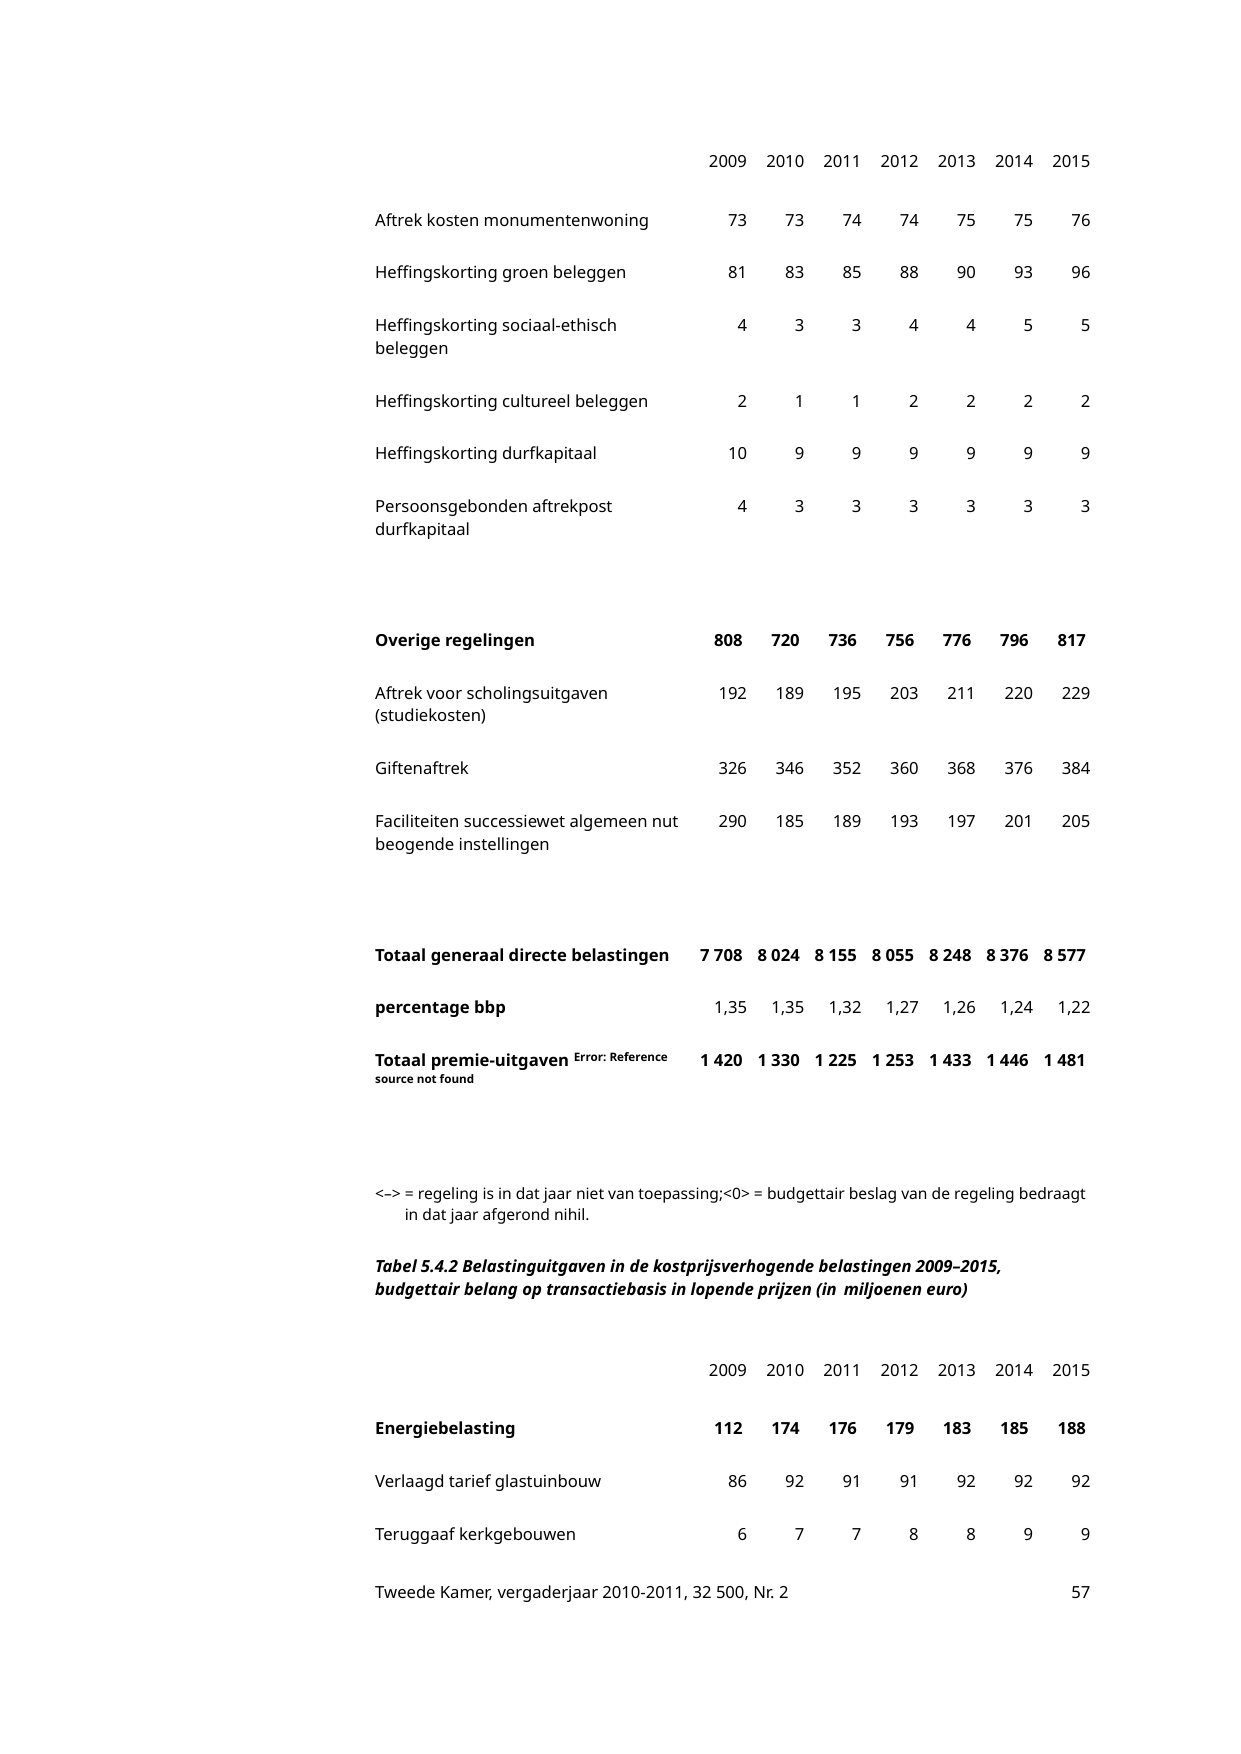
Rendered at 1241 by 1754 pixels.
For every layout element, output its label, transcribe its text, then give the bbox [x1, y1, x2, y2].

table_cell 9 [804, 442, 861, 495]
table_header 2012 [861, 150, 918, 208]
table_cell 4 [690, 314, 747, 389]
table_header [375, 150, 689, 208]
table_cell 203 [861, 681, 918, 757]
table_cell Overige regelingen [375, 629, 689, 681]
table_cell [919, 885, 976, 943]
table_cell 776 [919, 629, 976, 681]
table_cell 1,35 [747, 996, 804, 1049]
table_cell 8 248 [919, 943, 976, 996]
table_cell 1 225 [804, 1049, 861, 1124]
table_cell 205 [1033, 809, 1090, 885]
table_cell 88 [861, 261, 918, 314]
table_cell 92 [919, 1470, 976, 1522]
table_header 2011 [804, 1358, 861, 1417]
table_cell 1 [804, 389, 861, 442]
table_cell 376 [976, 757, 1033, 809]
table_cell 1,24 [976, 996, 1033, 1049]
table_cell 1,26 [919, 996, 976, 1049]
table_cell 9 [747, 442, 804, 495]
table_cell 188 [1033, 1417, 1090, 1469]
table_cell 211 [919, 681, 976, 757]
table_cell [1033, 570, 1090, 628]
table_cell Totaal premie-uitgaven 3 [375, 1049, 689, 1124]
table_cell 346 [747, 757, 804, 809]
table_cell 9 [976, 442, 1033, 495]
table_cell 9 [1033, 1522, 1090, 1545]
table_cell 75 [976, 209, 1033, 261]
table_cell 4 [919, 314, 976, 389]
table_cell 4 [861, 314, 918, 389]
table_cell 83 [747, 261, 804, 314]
table_cell 368 [919, 757, 976, 809]
table_header [375, 1358, 689, 1417]
table_cell 8 [861, 1522, 918, 1545]
table_cell [976, 885, 1033, 943]
table_cell 1,27 [861, 996, 918, 1049]
table_cell 5 [976, 314, 1033, 389]
table_cell 179 [861, 1417, 918, 1469]
table_cell 174 [747, 1417, 804, 1469]
table_header 2013 [919, 150, 976, 208]
table_cell Persoonsgebonden aftrekpost durfkapitaal [375, 495, 689, 570]
table_cell 3 [976, 495, 1033, 570]
table_header 2012 [861, 1358, 918, 1417]
table_cell 796 [976, 629, 1033, 681]
text <–> = regeling is in dat jaar niet van toepassing;<0> = budgettair beslag van de regeling bedraagt in dat jaar afgerond nihil. [375, 1182, 1090, 1225]
table_cell [976, 570, 1033, 628]
table_cell 9 [919, 442, 976, 495]
table_cell 8 024 [747, 943, 804, 996]
table_cell 5 [1033, 314, 1090, 389]
table_cell percentage bbp [375, 996, 689, 1049]
table_cell 189 [804, 809, 861, 885]
table_header 2014 [976, 150, 1033, 208]
table_cell 3 [747, 495, 804, 570]
table_cell [804, 570, 861, 628]
table_cell 352 [804, 757, 861, 809]
table_cell 384 [1033, 757, 1090, 809]
table_cell 8 155 [804, 943, 861, 996]
table_cell 8 577 [1033, 943, 1090, 996]
table_cell 96 [1033, 261, 1090, 314]
table_cell Energiebelasting [375, 1417, 689, 1469]
table_cell 736 [804, 629, 861, 681]
table_cell Heffingskorting groen beleggen [375, 261, 689, 314]
table_cell 326 [690, 757, 747, 809]
table_cell Aftrek voor scholingsuitgaven (studiekosten) [375, 681, 689, 757]
table_cell 229 [1033, 681, 1090, 757]
table_cell 192 [690, 681, 747, 757]
table_cell 92 [747, 1470, 804, 1522]
table_cell Giftenaftrek [375, 757, 689, 809]
table_cell 74 [804, 209, 861, 261]
table_header 2014 [976, 1358, 1033, 1417]
table_cell 4 [690, 495, 747, 570]
table_cell 3 [804, 314, 861, 389]
table_cell 74 [861, 209, 918, 261]
table_cell 86 [690, 1470, 747, 1522]
table_cell [375, 570, 689, 628]
table_cell [690, 570, 747, 628]
table_cell 193 [861, 809, 918, 885]
table_cell Aftrek kosten monumentenwoning [375, 209, 689, 261]
table_cell 176 [804, 1417, 861, 1469]
table_header 2011 [804, 150, 861, 208]
table_cell 1,32 [804, 996, 861, 1049]
table_cell 1 433 [919, 1049, 976, 1124]
table_cell 1,22 [1033, 996, 1090, 1049]
table_cell 90 [919, 261, 976, 314]
table_cell 720 [747, 629, 804, 681]
table_cell 183 [919, 1417, 976, 1469]
text Tabel 5.4.2 Belastinguitgaven in de kostprijsverhogende belastingen 2009–2015, budgettair belang op transactiebasis in lopende prijzen (in miljoenen euro) [375, 1255, 1090, 1300]
table_cell 9 [861, 442, 918, 495]
table_cell 7 [747, 1522, 804, 1545]
table_cell Heffingskorting sociaal-ethisch beleggen [375, 314, 689, 389]
table_cell Heffingskorting cultureel beleggen [375, 389, 689, 442]
table_cell 92 [1033, 1470, 1090, 1522]
table_cell [375, 885, 689, 943]
table_cell 1 330 [747, 1049, 804, 1124]
table_cell 3 [747, 314, 804, 389]
table_cell 808 [690, 629, 747, 681]
table_cell 2 [976, 389, 1033, 442]
table_cell 2 [690, 389, 747, 442]
table_cell 2 [861, 389, 918, 442]
table_cell [919, 570, 976, 628]
table_header 2010 [747, 150, 804, 208]
table_cell 1 253 [861, 1049, 918, 1124]
table_cell 92 [976, 1470, 1033, 1522]
table_cell 91 [804, 1470, 861, 1522]
table_cell 360 [861, 757, 918, 809]
table_cell 85 [804, 261, 861, 314]
table_cell 7 [804, 1522, 861, 1545]
table_cell 189 [747, 681, 804, 757]
table_cell 185 [747, 809, 804, 885]
table_cell Verlaagd tarief glastuinbouw [375, 1470, 689, 1522]
table_cell [804, 885, 861, 943]
table_cell 1 [747, 389, 804, 442]
table_cell 8 376 [976, 943, 1033, 996]
table_cell 220 [976, 681, 1033, 757]
table_header 2013 [919, 1358, 976, 1417]
table_cell Heffingskorting durfkapitaal [375, 442, 689, 495]
table_cell 8 [919, 1522, 976, 1545]
table_cell 75 [919, 209, 976, 261]
table_cell 3 [804, 495, 861, 570]
table_cell [1033, 885, 1090, 943]
table_cell [747, 885, 804, 943]
table_cell 9 [1033, 442, 1090, 495]
table_cell 185 [976, 1417, 1033, 1469]
table_cell 197 [919, 809, 976, 885]
table_cell 2 [1033, 389, 1090, 442]
table_cell 76 [1033, 209, 1090, 261]
table_cell 81 [690, 261, 747, 314]
table_cell 3 [919, 495, 976, 570]
table_cell 756 [861, 629, 918, 681]
table_cell 1 420 [690, 1049, 747, 1124]
table_cell 817 [1033, 629, 1090, 681]
table_cell 1,35 [690, 996, 747, 1049]
table_cell 2 [919, 389, 976, 442]
table_cell 290 [690, 809, 747, 885]
table_cell 73 [690, 209, 747, 261]
table_cell 1 446 [976, 1049, 1033, 1124]
table_cell 9 [976, 1522, 1033, 1545]
table_cell Totaal generaal directe belastingen [375, 943, 689, 996]
table_cell 7 708 [690, 943, 747, 996]
table_cell 91 [861, 1470, 918, 1522]
table_cell [861, 570, 918, 628]
table_header 2015 [1033, 1358, 1090, 1417]
table_cell 1 481 [1033, 1049, 1090, 1124]
table_cell 6 [690, 1522, 747, 1545]
table_cell [861, 885, 918, 943]
table_cell [747, 570, 804, 628]
table_cell [690, 885, 747, 943]
table_cell 195 [804, 681, 861, 757]
table_cell 3 [861, 495, 918, 570]
table_cell 10 [690, 442, 747, 495]
table_cell 201 [976, 809, 1033, 885]
table_cell Teruggaaf kerkgebouwen [375, 1522, 689, 1545]
table_header 2010 [747, 1358, 804, 1417]
table_header 2009 [690, 150, 747, 208]
table_header 2015 [1033, 150, 1090, 208]
table_cell 112 [690, 1417, 747, 1469]
table_cell 3 [1033, 495, 1090, 570]
table_cell 73 [747, 209, 804, 261]
table_cell 93 [976, 261, 1033, 314]
table_header 2009 [690, 1358, 747, 1417]
table_cell Faciliteiten successiewet algemeen nut beogende instellingen [375, 809, 689, 885]
table_cell 8 055 [861, 943, 918, 996]
